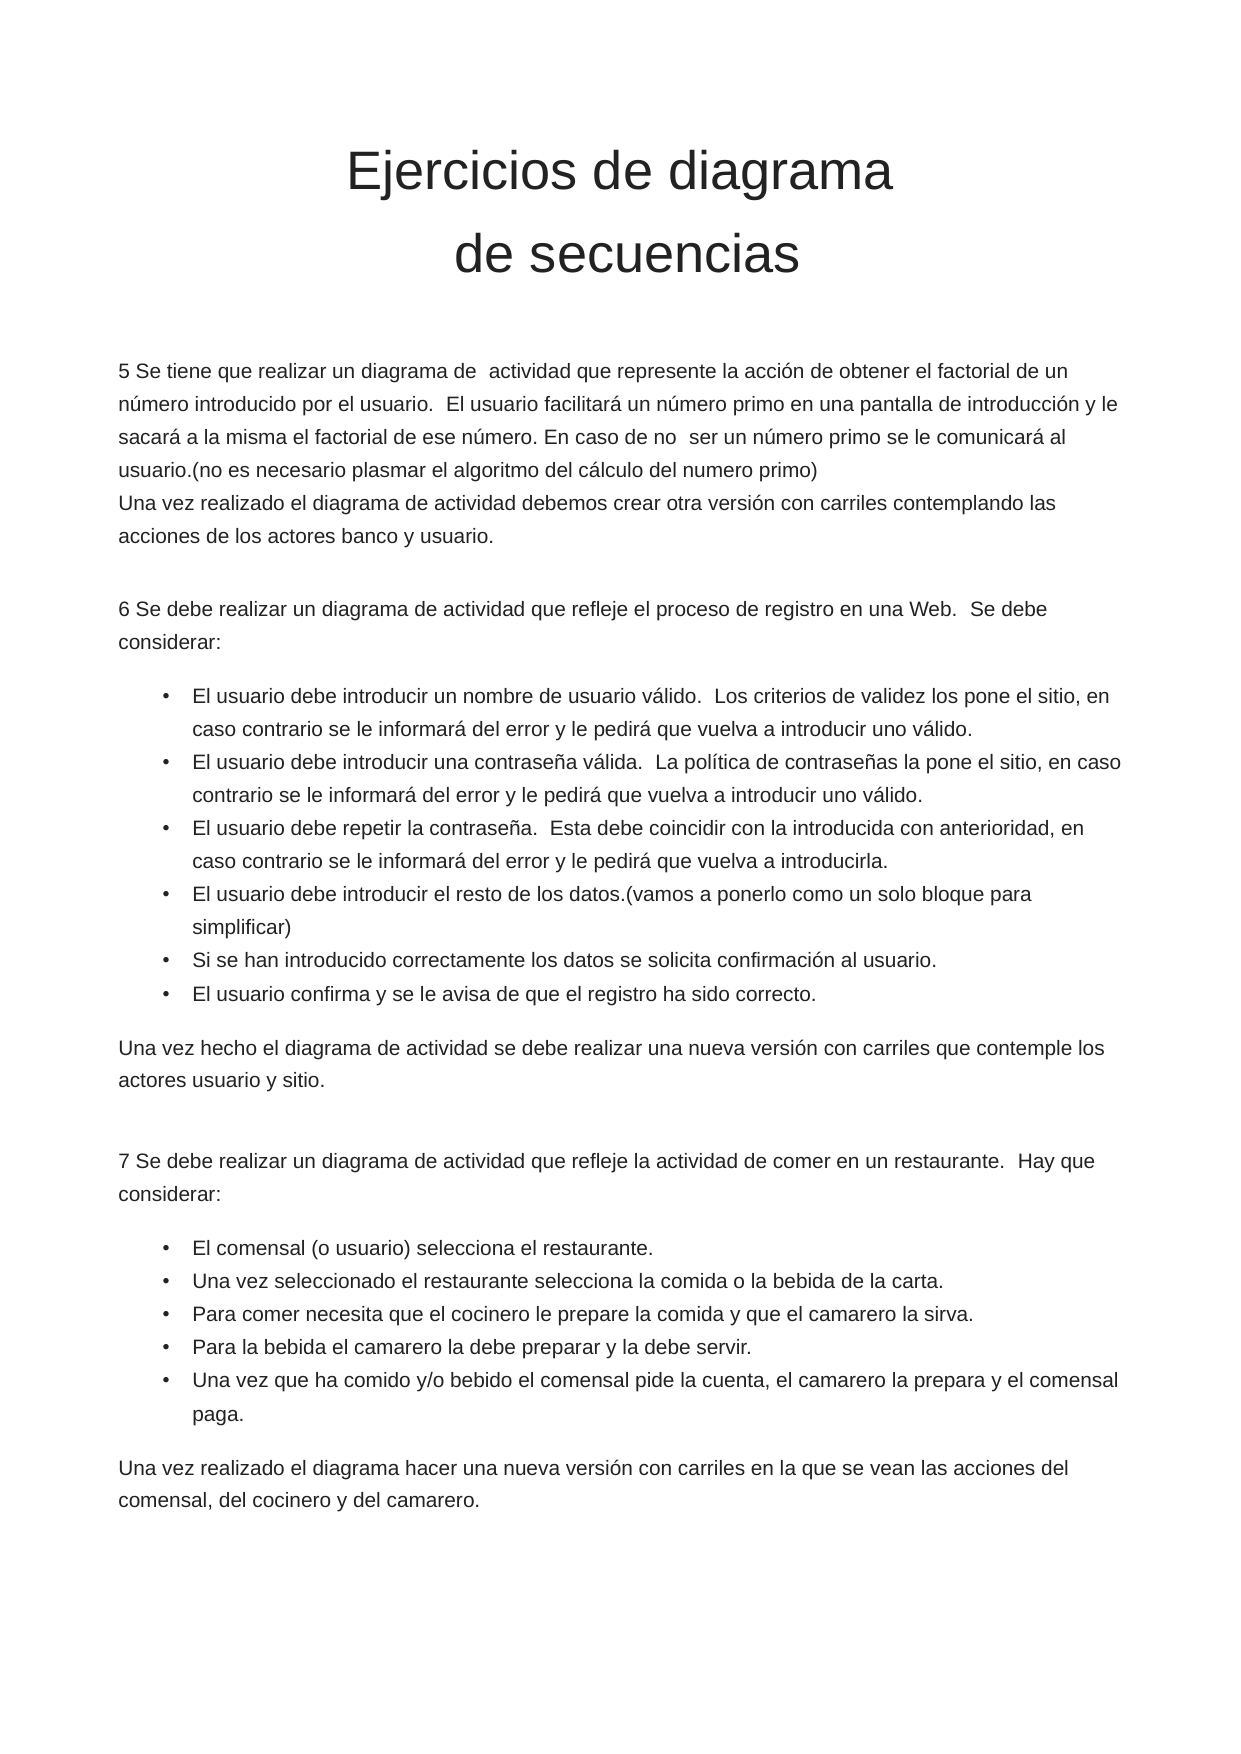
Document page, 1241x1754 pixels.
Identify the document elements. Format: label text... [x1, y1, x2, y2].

text Una vez hecho el diagrama de actividad se debe realizar una nueva versión con carriles que contemple los actores usuario y sitio. [118, 1035, 1122, 1092]
text 6 Se debe realizar un diagrama de actividad que refleje el proceso de registro en una Web. Se debe considerar: [118, 597, 1122, 654]
text 5 Se tiene que realizar un diagrama de actividad que represente la acción de obtener el factorial de un número introducido por el usuario. El usuario facilitará un número primo en una pantalla de introducción y le sacará a la misma el factorial de ese número. En caso de no ser un número primo se le comunicará al usuario.(no es necesario plasmar el algoritmo del cálculo del numero primo) [118, 359, 1122, 482]
list El usuario debe introducir el resto de los datos.(vamos a ponerlo como un solo bloque para simplificar) [162, 882, 1122, 939]
text de secuencias [118, 222, 1122, 284]
list El usuario debe introducir una contraseña válida. La política de contraseñas la pone el sitio, en caso contrario se le informará del error y le pedirá que vuelva a introducir uno válido. [162, 750, 1122, 807]
list El usuario debe repetir la contraseña. Esta debe coincidir con la introducida con anterioridad, en caso contrario se le informará del error y le pedirá que vuelva a introducirla. [162, 816, 1122, 873]
list Una vez que ha comido y/o bebido el comensal pide la cuenta, el camarero la prepara y el comensal paga. [162, 1368, 1122, 1425]
list El comensal (o usuario) selecciona el restaurante. [162, 1236, 1122, 1260]
list El usuario confirma y se le avisa de que el registro ha sido correcto. [162, 981, 1122, 1005]
text Ejercicios de diagrama [118, 139, 1122, 201]
list El usuario debe introducir un nombre de usuario válido. Los criterios de validez los pone el sitio, en caso contrario se le informará del error y le pedirá que vuelva a introducir uno válido. [162, 684, 1122, 741]
text Una vez realizado el diagrama de actividad debemos crear otra versión con carriles contemplando las acciones de los actores banco y usuario. [118, 491, 1122, 548]
text Una vez realizado el diagrama hacer una nueva versión con carriles en la que se vean las acciones del comensal, del cocinero y del camarero. [118, 1455, 1122, 1512]
list Para la bebida el camarero la debe preparar y la debe servir. [162, 1335, 1122, 1359]
text 7 Se debe realizar un diagrama de actividad que refleje la actividad de comer en un restaurante. Hay que considerar: [118, 1149, 1122, 1206]
list Una vez seleccionado el restaurante selecciona la comida o la bebida de la carta. [162, 1269, 1122, 1293]
list Para comer necesita que el cocinero le prepare la comida y que el camarero la sirva. [162, 1302, 1122, 1326]
list Si se han introducido correctamente los datos se solicita confirmación al usuario. [162, 948, 1122, 972]
